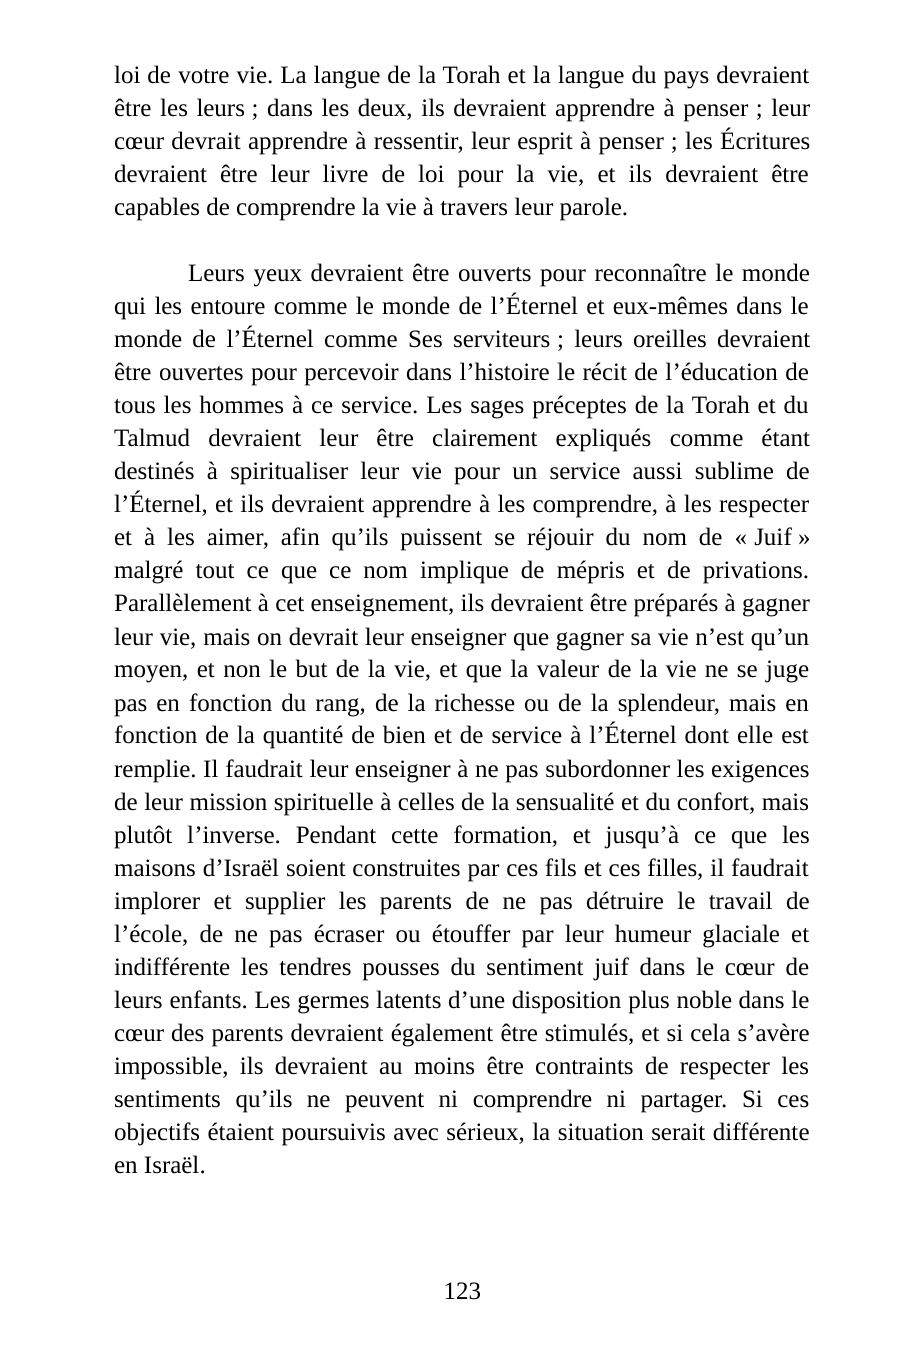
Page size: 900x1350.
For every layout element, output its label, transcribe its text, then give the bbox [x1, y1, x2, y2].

text Leurs yeux devraient être ouverts pour reconnaître le monde qui les entoure comme le monde de l’Éternel et eux-mêmes dans le monde de l’Éternel comme Ses serviteurs ; leurs oreilles devraient être ouvertes pour percevoir dans l’histoire le récit de l’éducation de tous les hommes à ce service. Les sages préceptes de la Torah et du Talmud devraient leur être clairement expliqués comme étant destinés à spiritualiser leur vie pour un service aussi sublime de l’Éternel, et ils devraient apprendre à les comprendre, à les respecter et à les aimer, afin qu’ils puissent se réjouir du nom de « Juif » malgré tout ce que ce nom implique de mépris et de privations. Parallèlement à cet enseignement, ils devraient être préparés à gagner leur vie, mais on devrait leur enseigner que gagner sa vie n’est qu’un moyen, et non le but de la vie, et que la valeur de la vie ne se juge pas en fonction du rang, de la richesse ou de la splendeur, mais en fonction de la quantité de bien et de service à l’Éternel dont elle est remplie. Il faudrait leur enseigner à ne pas subordonner les exigences de leur mission spirituelle à celles de la sensualité et du confort, mais plutôt l’inverse. Pendant cette formation, et jusqu’à ce que les maisons d’Israël soient construites par ces fils et ces filles, il faudrait implorer et supplier les parents de ne pas détruire le travail de l’école, de ne pas écraser ou étouffer par leur humeur glaciale et indifférente les tendres pousses du sentiment juif dans le cœur de leurs enfants. Les germes latents d’une disposition plus noble dans le cœur des parents devraient également être stimulés, et si cela s’avère impossible, ils devraient au moins être contraints de respecter les sentiments qu’ils ne peuvent ni comprendre ni partager. Si ces objectifs étaient poursuivis avec sérieux, la situation serait différente en Israël. [114, 258, 810, 1179]
text loi de votre vie. La langue de la Torah et la langue du pays devraient être les leurs ; dans les deux, ils devraient apprendre à penser ; leur cœur devrait apprendre à ressentir, leur esprit à penser ; les Écritures devraient être leur livre de loi pour la vie, et ils devraient être capables de comprendre la vie à travers leur parole. [114, 60, 810, 221]
